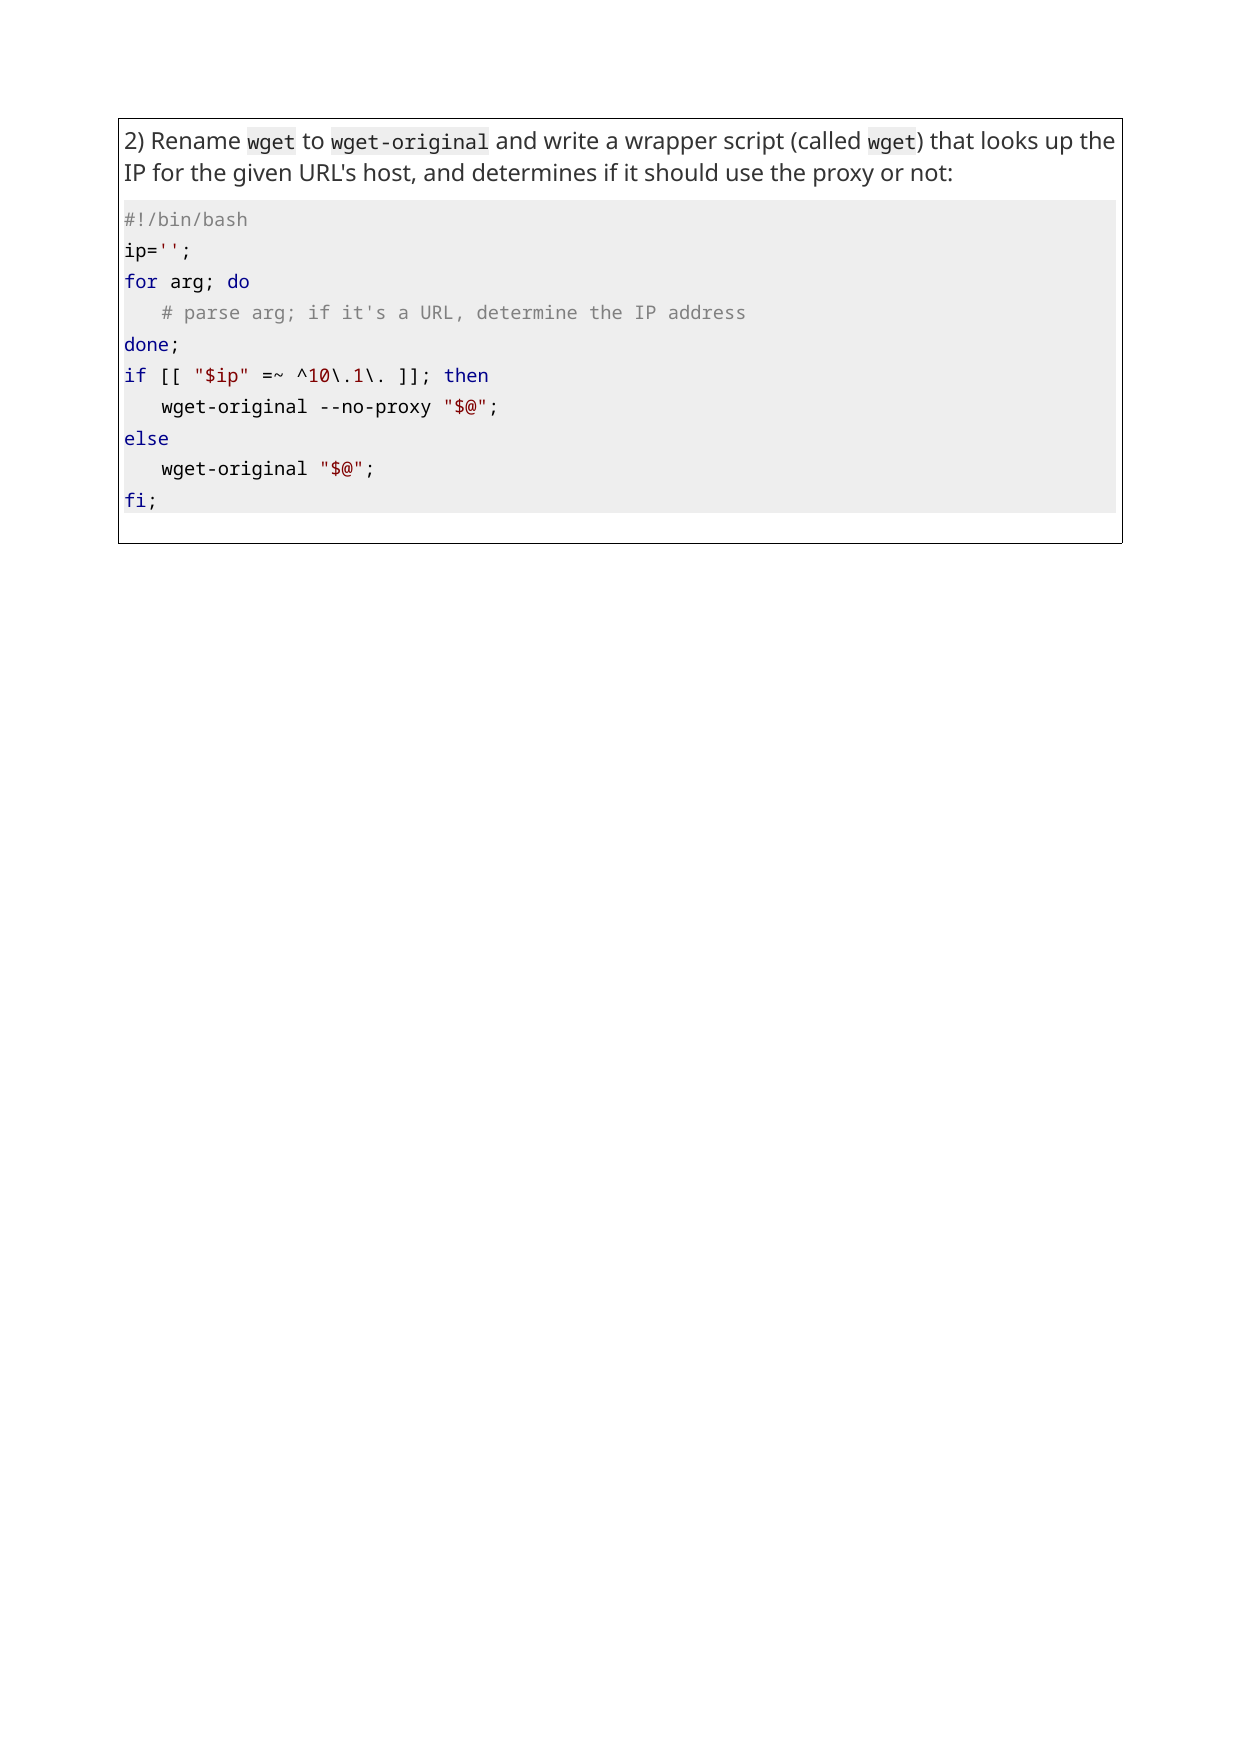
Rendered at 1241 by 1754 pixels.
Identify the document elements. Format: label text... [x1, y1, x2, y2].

table_header 2) Rename wget to wget-original and write a wrapper script (called wget) that looks up the IP for the given URL's host, and determines if it should use the proxy or not: #!/bin/bash ip=''; for arg; do # parse arg; if it's a URL, determine the IP address done; if [[ "$ip" =~ ^10\.1\. ]]; then wget-original --no-proxy "$@"; else wget-original "$@"; fi; [119, 119, 1122, 543]
